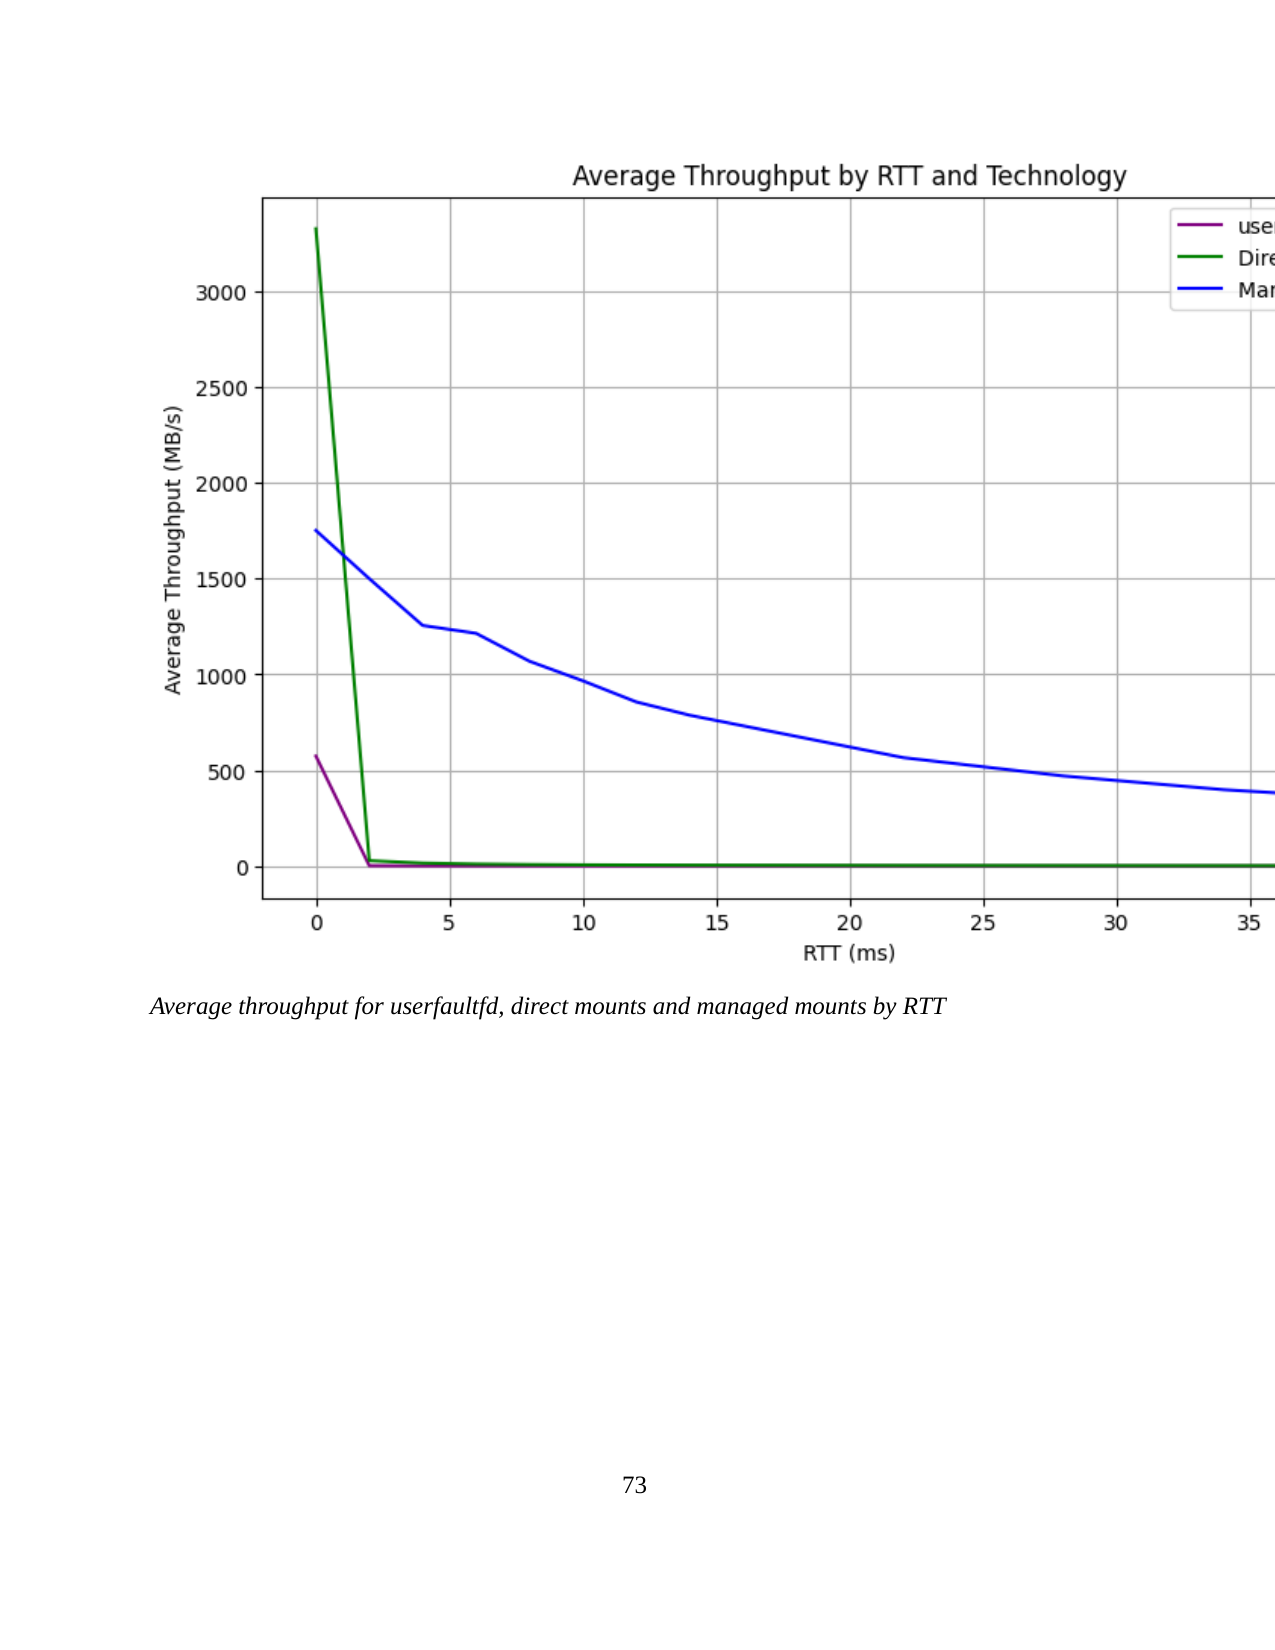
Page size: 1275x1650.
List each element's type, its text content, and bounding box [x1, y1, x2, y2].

picture [150, 150, 1275, 979]
text Average throughput for userfaultfd, direct mounts and managed mounts by RTT [150, 991, 1125, 1020]
